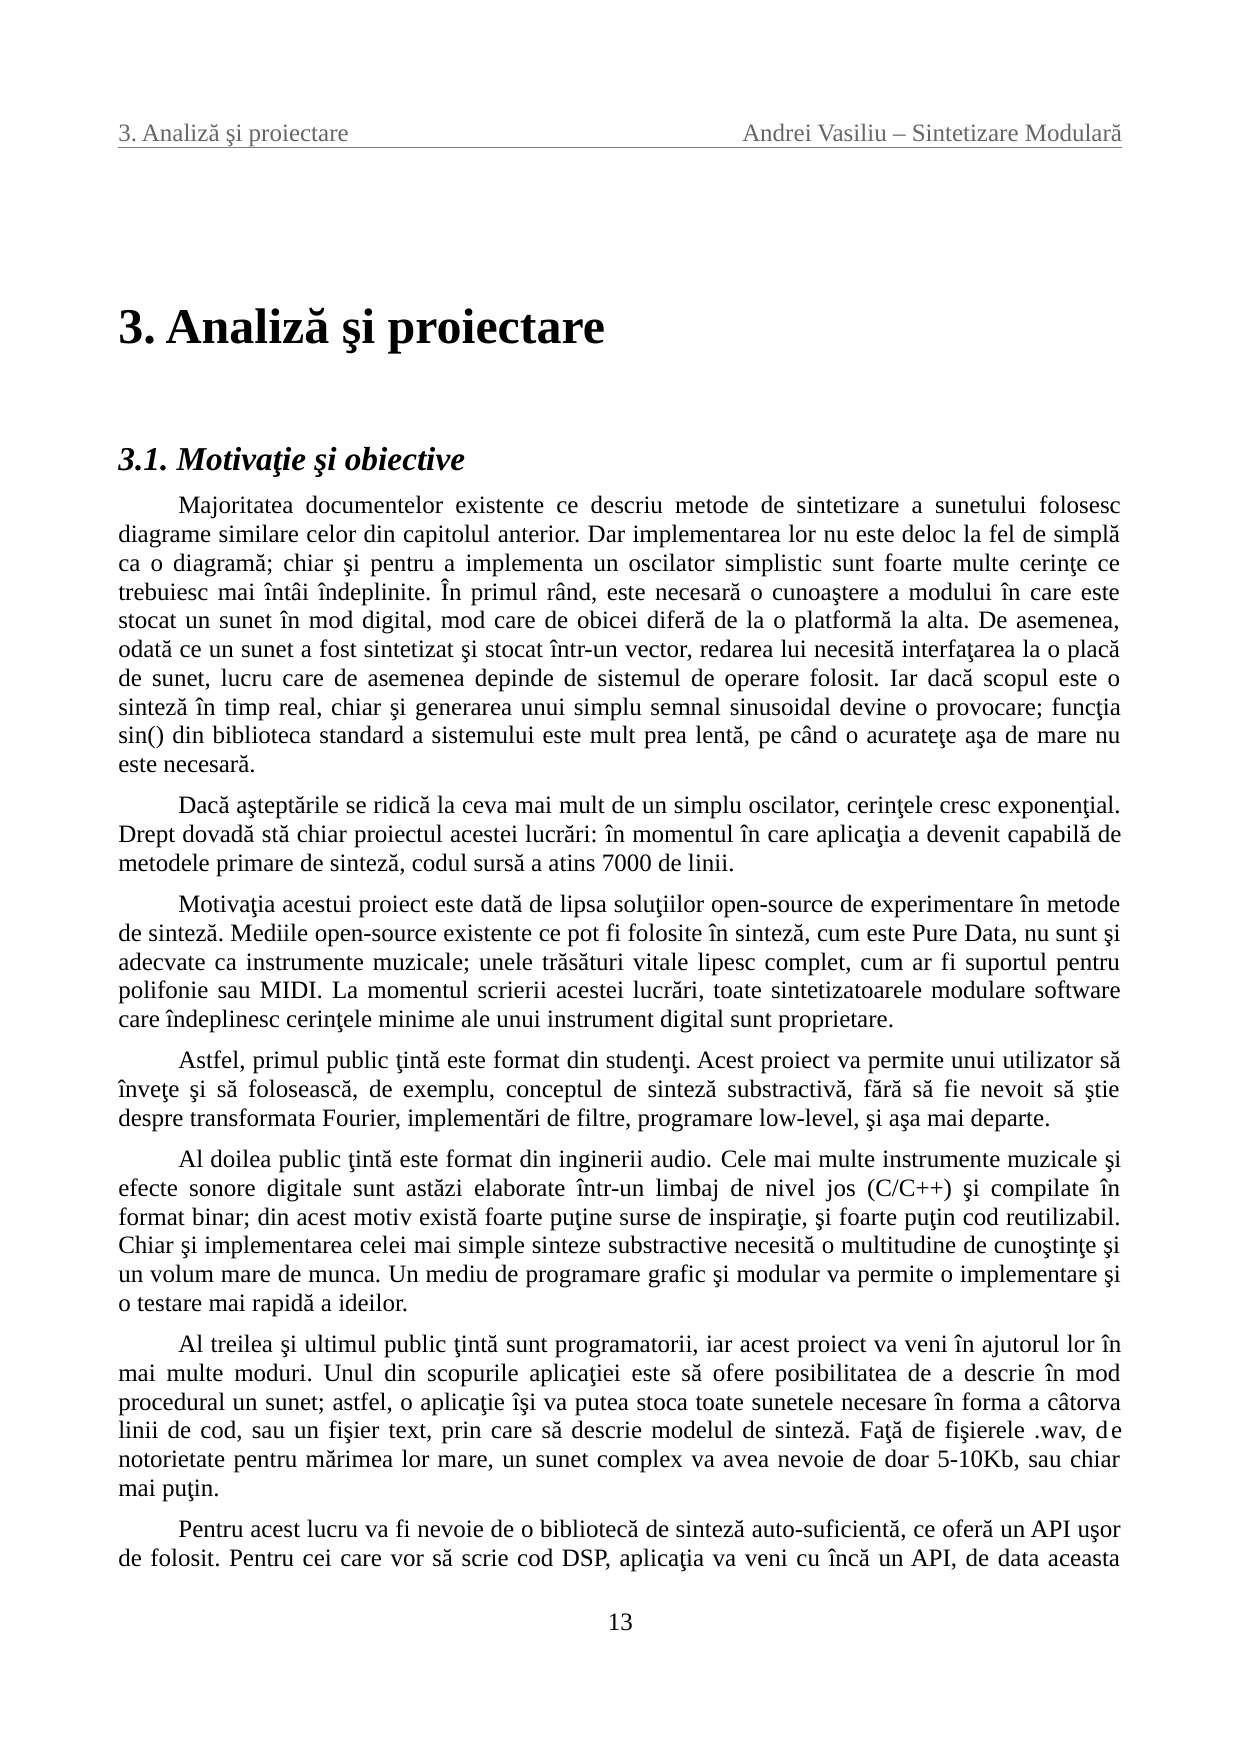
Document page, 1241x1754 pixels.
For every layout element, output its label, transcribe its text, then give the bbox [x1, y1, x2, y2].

text Astfel, primul public ţintă este format din studenţi. Acest proiect va permite unui utilizator să înveţe şi să folosească, de exemplu, conceptul de sinteză substractivă, fără să fie nevoit să ştie despre transformata Fourier, implementări de filtre, programare low-level, şi aşa mai departe. [118, 1045, 1122, 1132]
text Dacă aşteptările se ridică la ceva mai mult de un simplu oscilator, cerinţele cresc exponenţial. Drept dovadă stă chiar proiectul acestei lucrări: în momentul în care aplicaţia a devenit capabilă de metodele primare de sinteză, codul sursă a atins 7000 de linii. [118, 790, 1122, 877]
text Pentru acest lucru va fi nevoie de o bibliotecă de sinteză auto-suficientă, ce oferă un API uşor de folosit. Pentru cei care vor să scrie cod DSP, aplicaţia va veni cu încă un API, de data aceasta [118, 1514, 1122, 1572]
subtitle 3.1. Motivaţie şi obiective [118, 439, 1122, 478]
text Al doilea public ţintă este format din inginerii audio. Cele mai multe instrumente muzicale şi efecte sonore digitale sunt astăzi elaborate într-un limbaj de nivel jos (C/C++) şi compilate în format binar; din acest motiv există foarte puţine surse de inspiraţie, şi foarte puţin cod reutilizabil. Chiar şi implementarea celei mai simple sinteze substractive necesită o multitudine de cunoştinţe şi un volum mare de munca. Un mediu de programare grafic şi modular va permite o implementare şi o testare mai rapidă a ideilor. [118, 1144, 1122, 1317]
text Majoritatea documentelor existente ce descriu metode de sintetizare a sunetului folosesc diagrame similare celor din capitolul anterior. Dar implementarea lor nu este deloc la fel de simplă ca o diagramă; chiar şi pentru a implementa un oscilator simplistic sunt foarte multe cerinţe ce trebuiesc mai întâi îndeplinite. În primul rând, este necesară o cunoaştere a modului în care este stocat un sunet în mod digital, mod care de obicei diferă de la o platformă la alta. De asemenea, odată ce un sunet a fost sintetizat şi stocat într-un vector, redarea lui necesită interfaţarea la o placă de sunet, lucru care de asemenea depinde de sistemul de operare folosit. Iar dacă scopul este o sinteză în timp real, chiar şi generarea unui simplu semnal sinusoidal devine o provocare; funcţia sin() din biblioteca standard a sistemului este mult prea lentă, pe când o acurateţe aşa de mare nu este necesară. [118, 490, 1122, 778]
subtitle 3. Analiză şi proiectare [118, 297, 1122, 354]
text Motivaţia acestui proiect este dată de lipsa soluţiilor open-source de experimentare în metode de sinteză. Mediile open-source existente ce pot fi folosite în sinteză, cum este Pure Data, nu sunt şi adecvate ca instrumente muzicale; unele trăsături vitale lipesc complet, cum ar fi suportul pentru polifonie sau MIDI. La momentul scrierii acestei lucrări, toate sintetizatoarele modulare software care îndeplinesc cerinţele minime ale unui instrument digital sunt proprietare. [118, 889, 1122, 1033]
text Al treilea şi ultimul public ţintă sunt programatorii, iar acest proiect va veni în ajutorul lor în mai multe moduri. Unul din scopurile aplicaţiei este să ofere posibilitatea de a descrie în mod procedural un sunet; astfel, o aplicaţie îşi va putea stoca toate sunetele necesare în forma a câtorva linii de cod, sau un fişier text, prin care să descrie modelul de sinteză. Faţă de fişierele .wav, de notorietate pentru mărimea lor mare, un sunet complex va avea nevoie de doar 5-10Kb, sau chiar mai puţin. [118, 1329, 1122, 1502]
